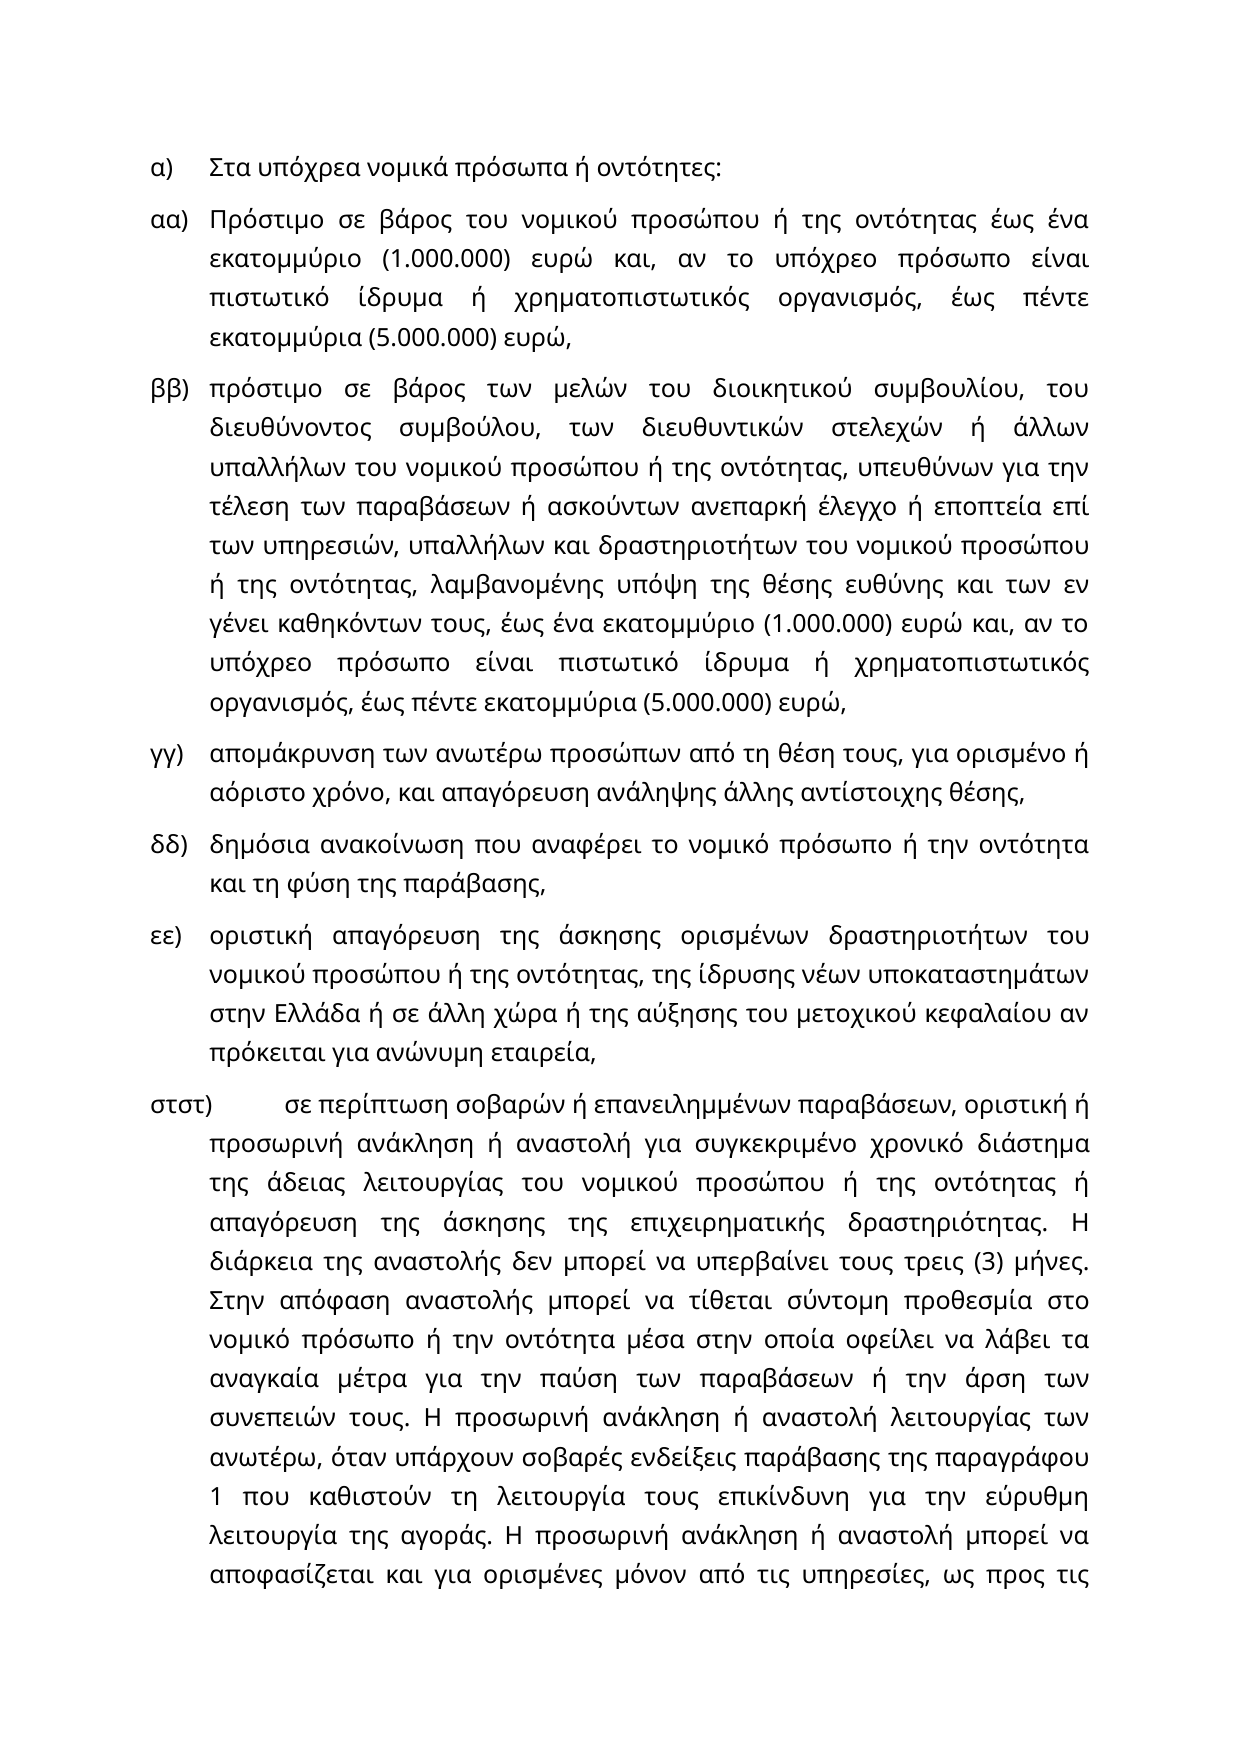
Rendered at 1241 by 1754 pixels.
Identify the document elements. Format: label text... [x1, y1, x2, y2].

list δδ) δημόσια ανακοίνωση που αναφέρει το νομικό πρόσωπο ή την οντότητα και τη φύση της παράβασης, [150, 827, 1090, 900]
list εε) οριστική απαγόρευση της άσκησης ορισμένων δραστηριοτήτων του νομικού προσώπου ή της οντότητας, της ίδρυσης νέων υποκαταστημάτων στην Ελλάδα ή σε άλλη χώρα ή της αύξησης του μετοχικού κεφαλαίου αν πρόκειται για ανώνυμη εταιρεία, [150, 917, 1090, 1069]
list ββ) πρόστιμο σε βάρος των μελών του διοικητικού συμβουλίου, του διευθύνοντος συμβούλου, των διευθυντικών στελεχών ή άλλων υπαλλήλων του νομικού προσώπου ή της οντότητας, υπευθύνων για την τέλεση των παραβάσεων ή ασκούντων ανεπαρκή έλεγχο ή εποπτεία επί των υπηρεσιών, υπαλλήλων και δραστηριοτήτων του νομικού προσώπου ή της οντότητας, λαμβανομένης υπόψη της θέσης ευθύνης και των εν γένει καθηκόντων τους, έως ένα εκατομμύριο (1.000.000) ευρώ και, αν το υπόχρεο πρόσωπο είναι πιστωτικό ίδρυμα ή χρηματοπιστωτικός οργανισμός, έως πέντε εκατομμύρια (5.000.000) ευρώ, [150, 371, 1090, 718]
list γγ) απομάκρυνση των ανωτέρω προσώπων από τη θέση τους, για ορισμένο ή αόριστο χρόνο, και απαγόρευση ανάληψης άλλης αντίστοιχης θέσης, [150, 736, 1090, 809]
list αα) Πρόστιμο σε βάρος του νομικού προσώπου ή της οντότητας έως ένα εκατομμύριο (1.000.000) ευρώ και, αν το υπόχρεο πρόσωπο είναι πιστωτικό ίδρυμα ή χρηματοπιστωτικός οργανισμός, έως πέντε εκατομμύρια (5.000.000) ευρώ, [150, 202, 1090, 353]
list α) Στα υπόχρεα νομικά πρόσωπα ή οντότητες: [150, 150, 1090, 184]
list στστ) σε περίπτωση σοβαρών ή επανειλημμένων παραβάσεων, οριστική ή προσωρινή ανάκληση ή αναστολή για συγκεκριμένο χρονικό διάστημα της άδειας λειτουργίας του νομικού προσώπου ή της οντότητας ή απαγόρευση της άσκησης της επιχειρηματικής δραστηριότητας. Η διάρκεια της αναστολής δεν μπορεί να υπερβαίνει τους τρεις (3) μήνες. Στην απόφαση αναστολής μπορεί να τίθεται σύντομη προθεσμία στο νομικό πρόσωπο ή την οντότητα μέσα στην οποία οφείλει να λάβει τα αναγκαία μέτρα για την παύση των παραβάσεων ή την άρση των συνεπειών τους. Η προσωρινή ανάκληση ή αναστολή λειτουργίας των ανωτέρω, όταν υπάρχουν σοβαρές ενδείξεις παράβασης της παραγράφου 1 που καθιστούν τη λειτουργία τους επικίνδυνη για την εύρυθμη λειτουργία της αγοράς. Η προσωρινή ανάκληση ή αναστολή μπορεί να αποφασίζεται και για ορισμένες μόνον από τις υπηρεσίες, ως προς τις [150, 1087, 1090, 1591]
